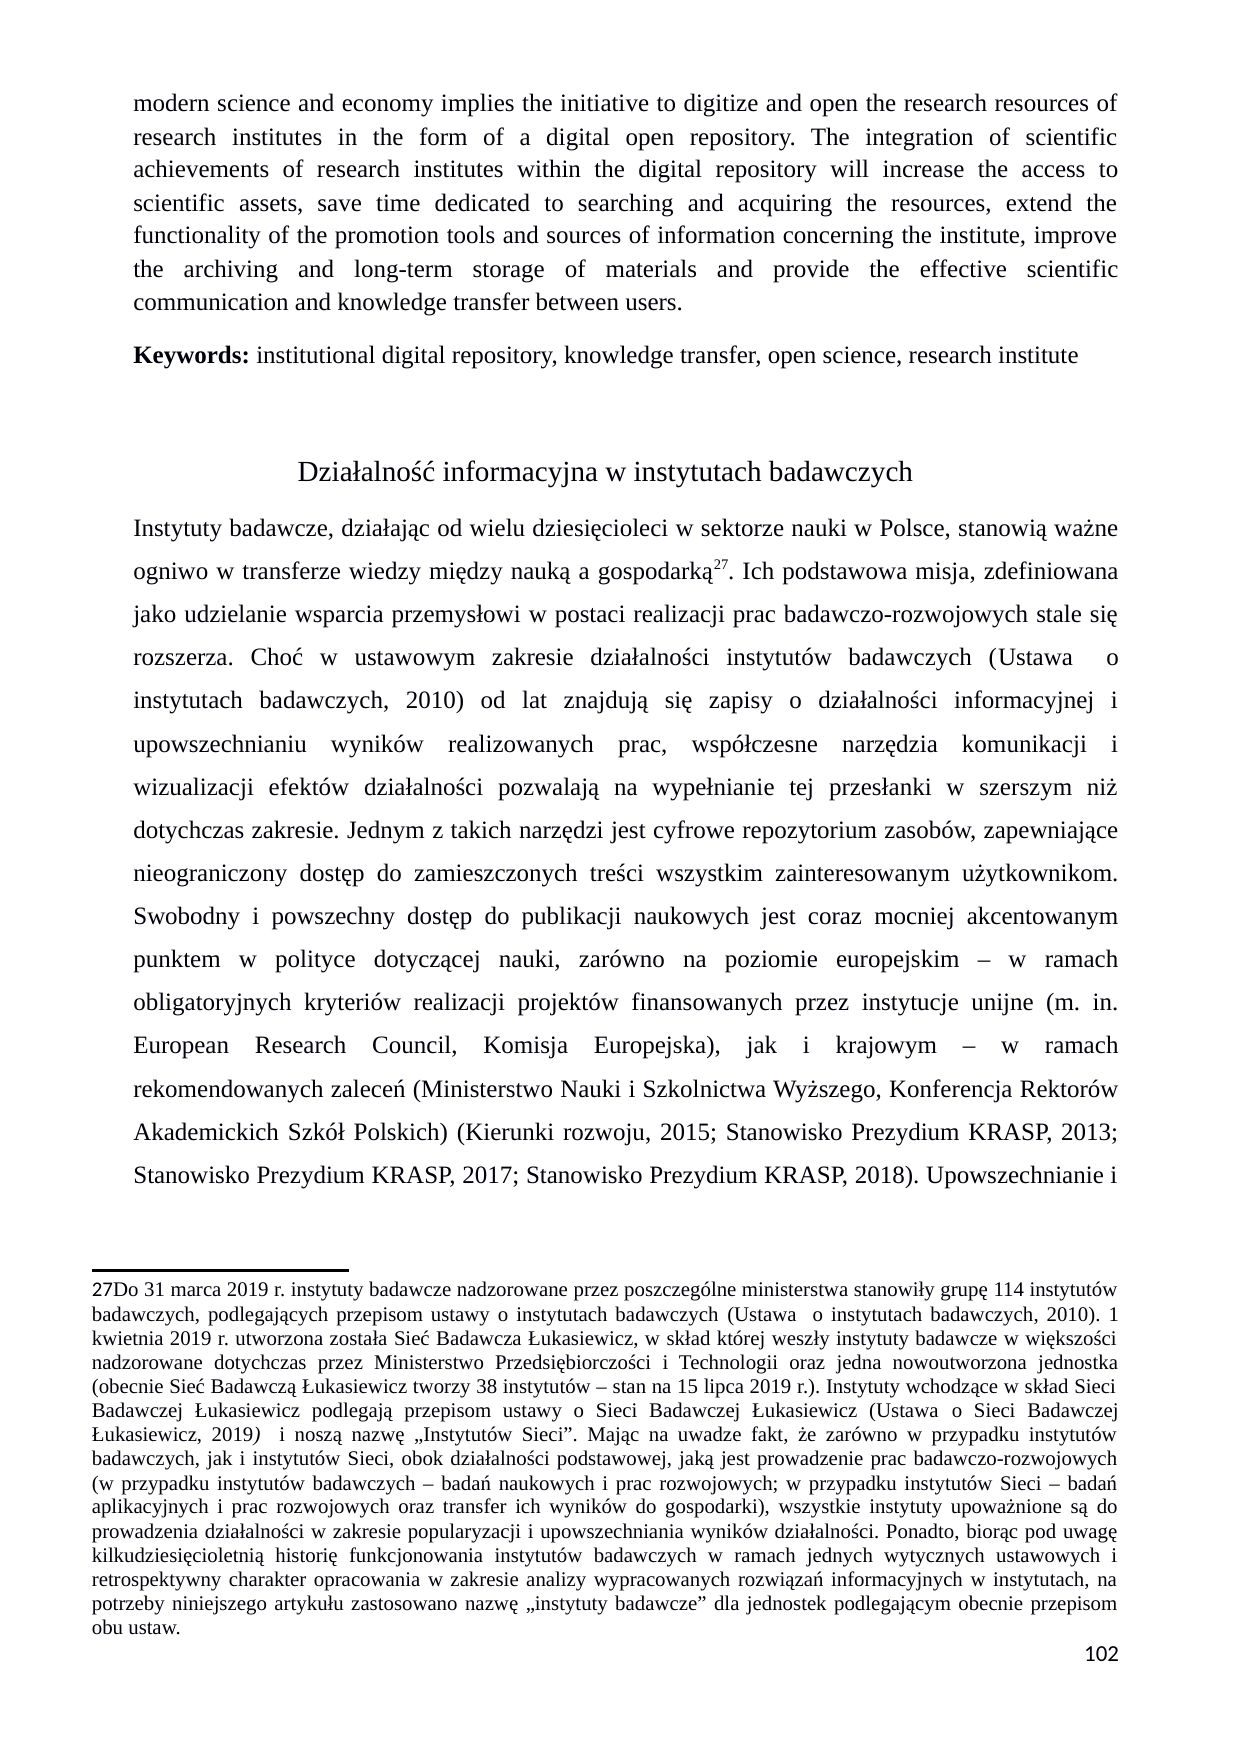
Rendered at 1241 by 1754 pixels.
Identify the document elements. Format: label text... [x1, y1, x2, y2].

text Działalność informacyjna w instytutach badawczych [92, 454, 1119, 487]
text modern science and economy implies the initiative to digitize and open the research resources of research institutes in the form of a digital open repository. The integration of scientific achievements of research institutes within the digital repository will increase the access to scientific assets, save time dedicated to searching and acquiring the resources, extend the functionality of the promotion tools and sources of information concerning the institute, improve the archiving and long-term storage of materials and provide the effective scientific communication and knowledge transfer between users. [133, 88, 1119, 315]
text Do 31 marca 2019 r. instytuty badawcze nadzorowane przez poszczególne ministerstwa stanowiły grupę 114 instytutów badawczych, podlegających przepisom ustawy o instytutach badawczych (Ustawa o instytutach badawczych, 2010). 1 kwietnia 2019 r. utworzona została Sieć Badawcza Łukasiewicz, w skład której weszły instytuty badawcze w większości nadzorowane dotychczas przez Ministerstwo Przedsiębiorczości i Technologii oraz jedna nowoutworzona jednostka (obecnie Sieć Badawczą Łukasiewicz tworzy 38 instytutów – stan na 15 lipca 2019 r.). Instytuty wchodzące w skład Sieci Badawczej Łukasiewicz podlegają przepisom ustawy o Sieci Badawczej Łukasiewicz (Ustawa o Sieci Badawczej Łukasiewicz, 2019) i noszą nazwę „Instytutów Sieci”. Mając na uwadze fakt, że zarówno w przypadku instytutów badawczych, jak i instytutów Sieci, obok działalności podstawowej, jaką jest prowadzenie prac badawczo-rozwojowych (w przypadku instytutów badawczych – badań naukowych i prac rozwojowych; w przypadku instytutów Sieci – badań aplikacyjnych i prac rozwojowych oraz transfer ich wyników do gospodarki), wszystkie instytuty upoważnione są do prowadzenia działalności w zakresie popularyzacji i upowszechniania wyników działalności. Ponadto, biorąc pod uwagę kilkudziesięcioletnią historię funkcjonowania instytutów badawczych w ramach jednych wytycznych ustawowych i retrospektywny charakter opracowania w zakresie analizy wypracowanych rozwiązań informacyjnych w instytutach, na potrzeby niniejszego artykułu zastosowano nazwę „instytuty badawcze” dla jednostek podlegającym obecnie przepisom obu ustaw. [92, 1277, 1119, 1639]
text Instytuty badawcze, działając od wielu dziesięcioleci w sektorze nauki w Polsce, stanowią ważne ogniwo w transferze wiedzy między nauką a gospodarką. Ich podstawowa misja, zdefiniowana jako udzielanie wsparcia przemysłowi w postaci realizacji prac badawczo-rozwojowych stale się rozszerza. Choć w ustawowym zakresie działalności instytutów badawczych (Ustawa o instytutach badawczych, 2010) od lat znajdują się zapisy o działalności informacyjnej i upowszechnianiu wyników realizowanych prac, współczesne narzędzia komunikacji i wizualizacji efektów działalności pozwalają na wypełnianie tej przesłanki w szerszym niż dotychczas zakresie. Jednym z takich narzędzi jest cyfrowe repozytorium zasobów, zapewniające nieograniczony dostęp do zamieszczonych treści wszystkim zainteresowanym użytkownikom. Swobodny i powszechny dostęp do publikacji naukowych jest coraz mocniej akcentowanym punktem w polityce dotyczącej nauki, zarówno na poziomie europejskim – w ramach obligatoryjnych kryteriów realizacji projektów finansowanych przez instytucje unijne (m. in. European Research Council, Komisja Europejska), jak i krajowym – w ramach rekomendowanych zaleceń (Ministerstwo Nauki i Szkolnictwa Wyższego, Konferencja Rektorów Akademickich Szkół Polskich) (Kierunki rozwoju, 2015; Stanowisko Prezydium KRASP, 2013; Stanowisko Prezydium KRASP, 2017; Stanowisko Prezydium KRASP, 2018). Upowszechnianie i [133, 513, 1119, 1189]
text Keywords: institutional digital repository, knowledge transfer, open science, research institute [133, 341, 1119, 369]
